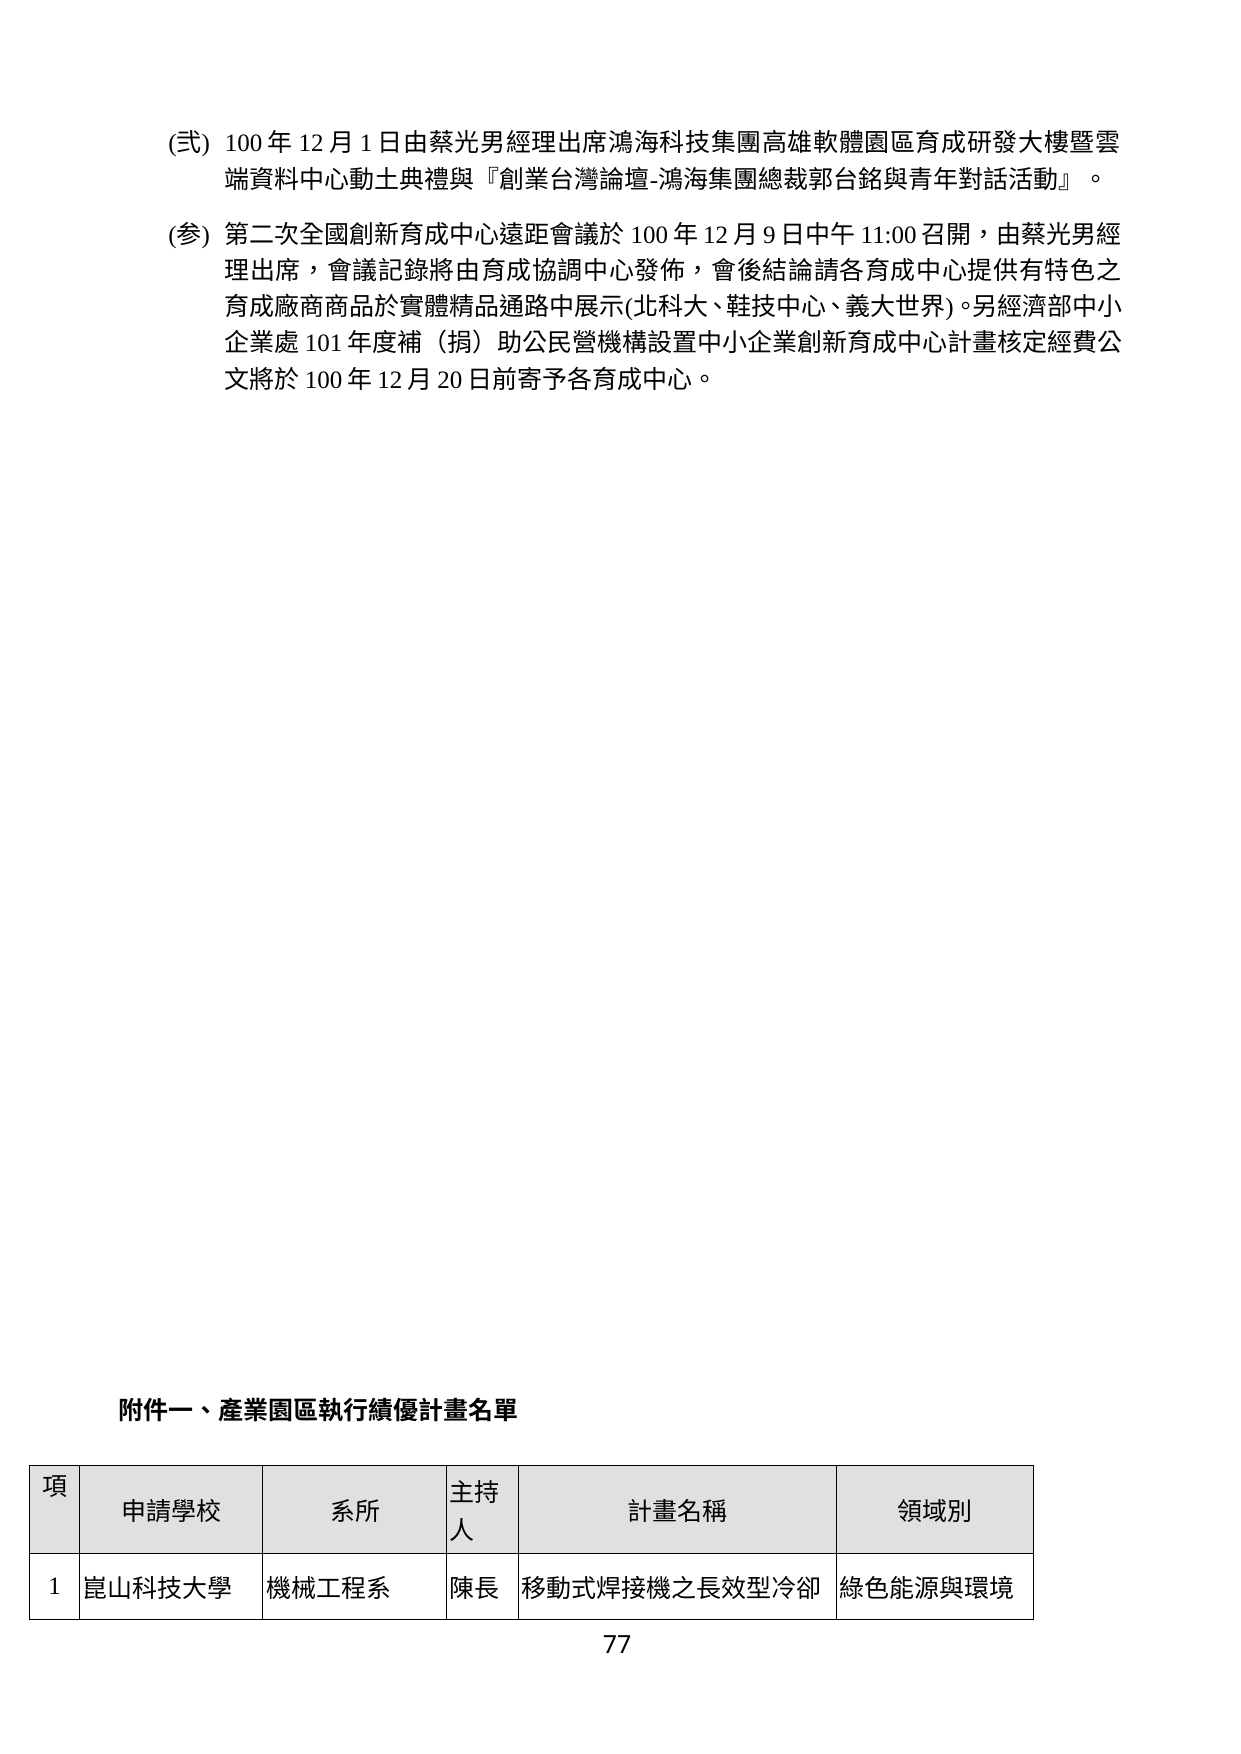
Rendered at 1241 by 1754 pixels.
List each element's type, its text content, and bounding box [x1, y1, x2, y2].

text 附件一、產業園區執行績優計畫名單 [118, 1390, 1122, 1427]
table_header 領域別 [837, 1466, 1033, 1553]
table_header 申請學校 [80, 1466, 262, 1553]
table_cell 崑山科技大學 [80, 1554, 262, 1618]
table_cell 機械工程系 [263, 1554, 446, 1618]
table_header 主持人 [447, 1466, 518, 1553]
list 第二次全國創新育成中心遠距會議於100年12月9日中午11:00召開，由蔡光男經理出席，會議記錄將由育成協調中心發佈，會後結論請各育成中心提供有特色之育成廠商商品於實體精品通路中展示(北科大、鞋技中心、義大世界)。另經濟部中小企業處101年度補（捐）助公民營機構設置中小企業創新育成中心計畫核定經費公文將於100年12月20日前寄予各育成中心。 [168, 214, 1122, 395]
table_header 系所 [263, 1466, 446, 1553]
list 100年12月1日由蔡光男經理出席鴻海科技集團高雄軟體園區育成研發大樓暨雲端資料中心動土典禮與『創業台灣論壇-鴻海集團總裁郭台銘與青年對話活動』。 [168, 123, 1122, 195]
table_cell 1 [30, 1554, 79, 1618]
table_header 項次 [30, 1466, 79, 1553]
table_header 計畫名稱 [519, 1466, 836, 1553]
table_cell 移動式焊接機之長效型冷卻 [519, 1554, 836, 1618]
table_cell 綠色能源與環境 [837, 1554, 1033, 1618]
table_cell 陳長 [447, 1554, 518, 1618]
